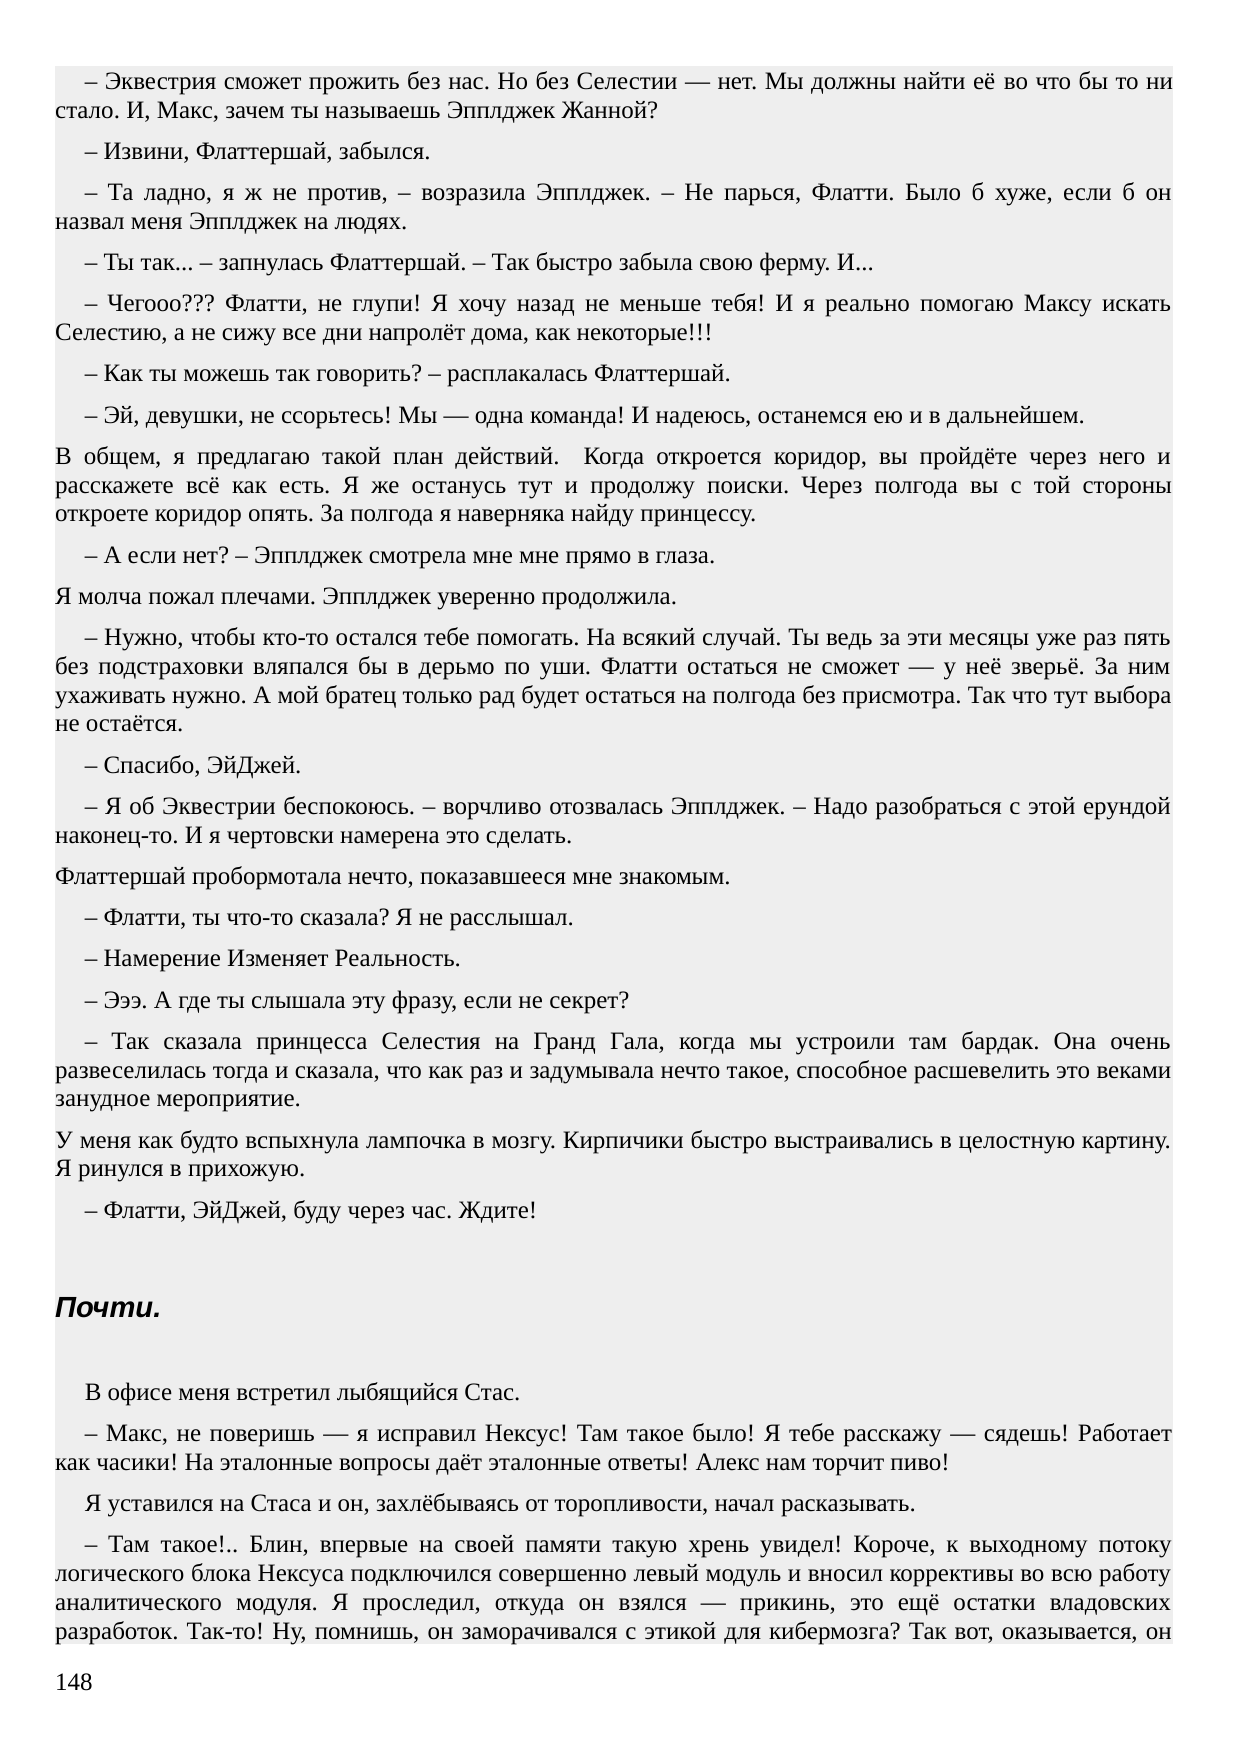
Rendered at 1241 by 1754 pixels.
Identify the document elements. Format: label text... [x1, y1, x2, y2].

text – Эээ. А где ты слышала эту фразу, если не секрет? [55, 985, 1173, 1013]
text – Эй, девушки, не ссорьтесь! Мы — одна команда! И надеюсь, останемся ею и в дальнейшем. [55, 400, 1173, 428]
list Я молча пожал плечами. Эпплджек уверенно продолжила. [55, 581, 1173, 610]
list У меня как будто вспыхнула лампочка в мозгу. Кирпичики быстро выстраивались в целостную картину. Я ринулся в прихожую. [55, 1125, 1173, 1182]
text – Я об Эквестрии беспокоюсь. – ворчливо отозвалась Эпплджек. – Надо разобраться с этой ерундой наконец-то. И я чертовски намерена это сделать. [55, 791, 1173, 848]
text – Так сказала принцесса Селестия на Гранд Гала, когда мы устроили там бардак. Она очень развеселилась тогда и сказала, что как раз и задумывала нечто такое, способное расшевелить это веками занудное мероприятие. [55, 1026, 1173, 1112]
text – Нужно, чтобы кто-то остался тебе помогать. На всякий случай. Ты ведь за эти месяцы уже раз пять без подстраховки вляпался бы в дерьмо по уши. Флатти остаться не сможет — у неё зверьё. За ним ухаживать нужно. А мой братец только рад будет остаться на полгода без присмотра. Так что тут выбора не остаётся. [55, 622, 1173, 737]
text – Ты так... – запнулась Флаттершай. – Так быстро забыла свою ферму. И... [55, 247, 1173, 276]
list Флаттершай пробормотала нечто, показавшееся мне знакомым. [55, 861, 1173, 890]
list В общем, я предлагаю такой план действий. Когда откроется коридор, вы пройдёте через него и расскажете всё как есть. Я же останусь тут и продолжу поиски. Через полгода вы с той стороны откроете коридор опять. За полгода я наверняка найду принцессу. [55, 441, 1173, 527]
text – Флатти, ты что-то сказала? Я не расслышал. [55, 902, 1173, 931]
text – Извини, Флаттершай, забылся. [55, 136, 1173, 165]
text – Эквестрия сможет прожить без нас. Но без Селестии — нет. Мы должны найти её во что бы то ни стало. И, Макс, зачем ты называешь Эпплджек Жанной? [55, 66, 1173, 123]
text В офисе меня встретил лыбящийся Стас. [55, 1377, 1173, 1406]
text Я уставился на Стаса и он, захлёбываясь от торопливости, начал расказывать. [55, 1488, 1173, 1517]
text – Та ладно, я ж не против, – возразила Эпплджек. – Не парься, Флатти. Было б хуже, если б он назвал меня Эпплджек на людях. [55, 177, 1173, 235]
text – Флатти, ЭйДжей, буду через час. Ждите! [55, 1195, 1173, 1223]
text – Там такое!.. Блин, впервые на своей памяти такую хрень увидел! Короче, к выходному потоку логического блока Нексуса подключился совершенно левый модуль и вносил коррективы во всю работу аналитического модуля. Я проследил, откуда он взялся — прикинь, это ещё остатки владовских разработок. Так-то! Ну, помнишь, он заморачивался с этикой для кибермозга? Так вот, оказывается, он [55, 1529, 1173, 1644]
text – Спасибо, ЭйДжей. [55, 750, 1173, 778]
text – А если нет? – Эпплджек смотрела мне мне прямо в глаза. [55, 540, 1173, 568]
text – Макс, не поверишь — я исправил Нексус! Там такое было! Я тебе расскажу — сядешь! Работает как часики! На эталонные вопросы даёт эталонные ответы! Алекс нам торчит пиво! [55, 1418, 1173, 1476]
subtitle Почти. [55, 1290, 1173, 1323]
text – Как ты можешь так говорить? – расплакалась Флаттершай. [55, 358, 1173, 387]
text – Намерение Изменяет Реальность. [55, 943, 1173, 972]
text – Чегооо??? Флатти, не глупи! Я хочу назад не меньше тебя! И я реально помогаю Максу искать Селестию, а не сижу все дни напролёт дома, как некоторые!!! [55, 288, 1173, 346]
